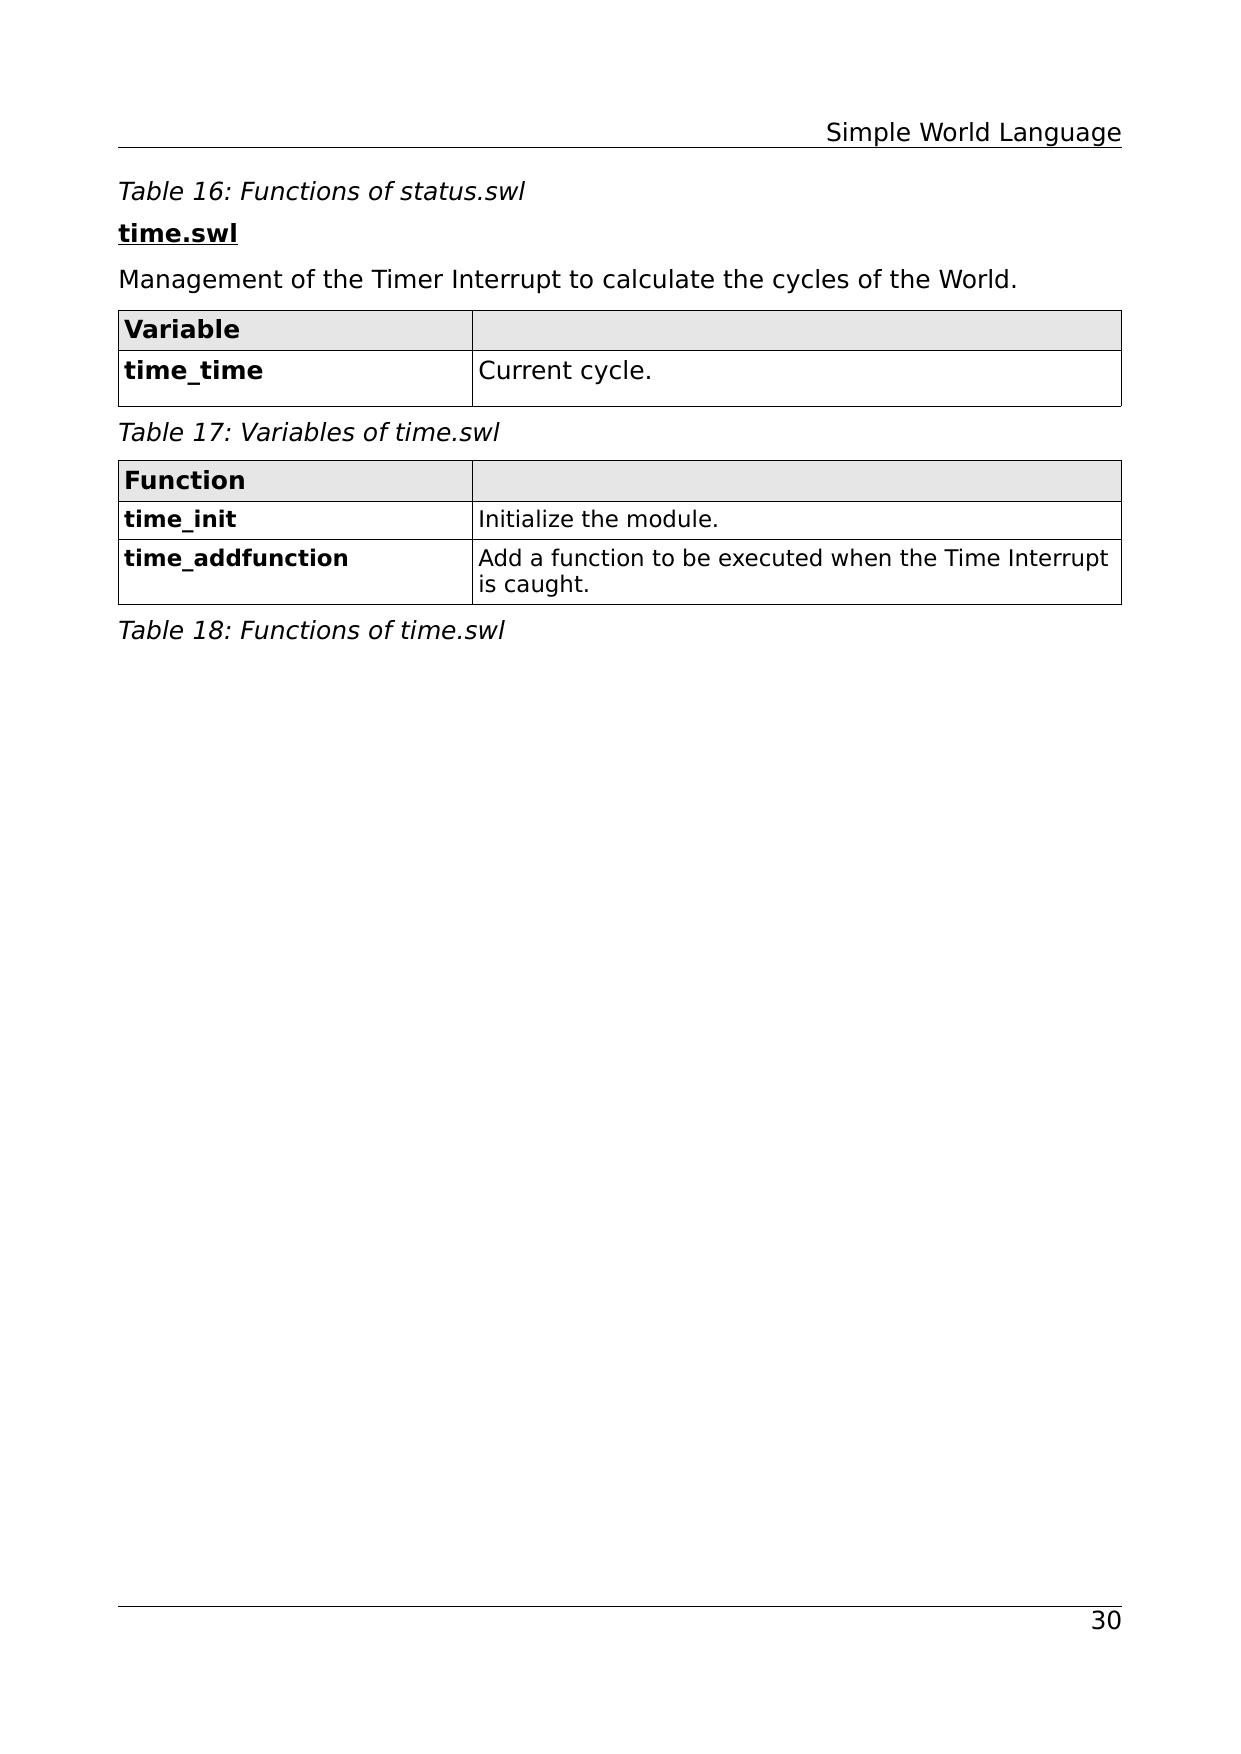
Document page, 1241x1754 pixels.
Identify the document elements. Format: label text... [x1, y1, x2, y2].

text Management of the Timer Interrupt to calculate the cycles of the World. [118, 266, 1122, 295]
table_header [473, 311, 1121, 350]
table_cell time_time [119, 351, 472, 406]
table_header Function [119, 461, 472, 501]
table_cell time_init [119, 502, 472, 539]
table_cell Initialize the module. [473, 502, 1121, 539]
title time.swl [118, 219, 1122, 248]
table_cell Add a function to be executed when the Time Interrupt is caught. [473, 540, 1121, 604]
table_header [473, 461, 1121, 501]
text Table 16: Functions of status.swl [118, 177, 1122, 206]
table_cell Current cycle. [473, 351, 1121, 406]
table_header Variable [119, 311, 472, 350]
text Table 18: Functions of time.swl [118, 617, 1122, 646]
table_cell time_addfunction [119, 540, 472, 604]
text Table 17: Variables of time.swl [118, 418, 1122, 448]
